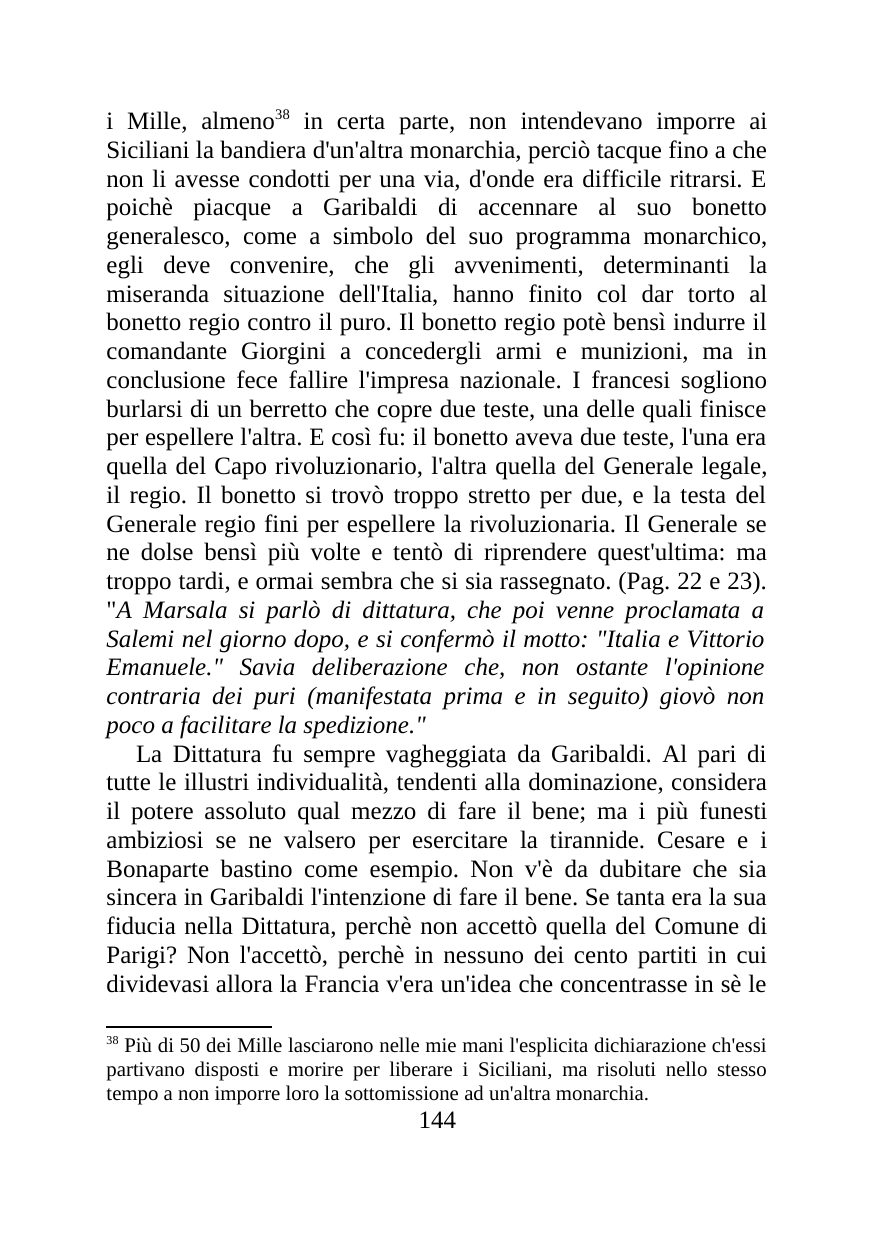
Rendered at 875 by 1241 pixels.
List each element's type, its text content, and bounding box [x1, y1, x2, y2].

text i Mille, almeno in certa parte, non intendevano imporre ai Siciliani la bandiera d'un'altra monarchia, perciò tacque fino a che non li avesse condotti per una via, d'onde era difficile ritrarsi. E poichè piacque a Garibaldi di accennare al suo bonetto generalesco, come a simbolo del suo programma monarchico, egli deve convenire, che gli avvenimenti, determinanti la miseranda situazione dell'Italia, hanno finito col dar torto al bonetto regio contro il puro. Il bonetto regio potè bensì indurre il comandante Giorgini a concedergli armi e munizioni, ma in conclusione fece fallire l'impresa nazionale. I francesi sogliono burlarsi di un berretto che copre due teste, una delle quali finisce per espellere l'altra. E così fu: il bonetto aveva due teste, l'una era quella del Capo rivoluzionario, l'altra quella del Generale legale, il regio. Il bonetto si trovò troppo stretto per due, e la testa del Generale regio fini per espellere la rivoluzionaria. Il Generale se ne dolse bensì più volte e tentò di riprendere quest'ultima: ma troppo tardi, e ormai sembra che si sia rassegnato. (Pag. 22 e 23). "A Marsala si parlò di dittatura, che poi venne proclamata a Salemi nel giorno dopo, e si confermò il motto: "Italia e Vittorio Emanuele." Savia deliberazione che, non ostante l'opinione contraria dei puri (manifestata prima e in seguito) giovò non poco a facilitare la spedizione." [106, 106, 768, 739]
text La Dittatura fu sempre vagheggiata da Garibaldi. Al pari di tutte le illustri individualità, tendenti alla dominazione, considera il potere assoluto qual mezzo di fare il bene; ma i più funesti ambiziosi se ne valsero per esercitare la tirannide. Cesare e i Bonaparte bastino come esempio. Non v'è da dubitare che sia sincera in Garibaldi l'intenzione di fare il bene. Se tanta era la sua fiducia nella Dittatura, perchè non accettò quella del Comune di Parigi? Non l'accettò, perchè in nessuno dei cento partiti in cui dividevasi allora la Francia v'era un'idea che concentrasse in sè le [106, 739, 768, 997]
text Più di 50 dei Mille lasciarono nelle mie mani l'esplicita dichiarazione ch'essi partivano disposti e morire per liberare i Siciliani, ma risoluti nello stesso tempo a non imporre loro la sottomissione ad un'altra monarchia. [106, 1033, 768, 1105]
